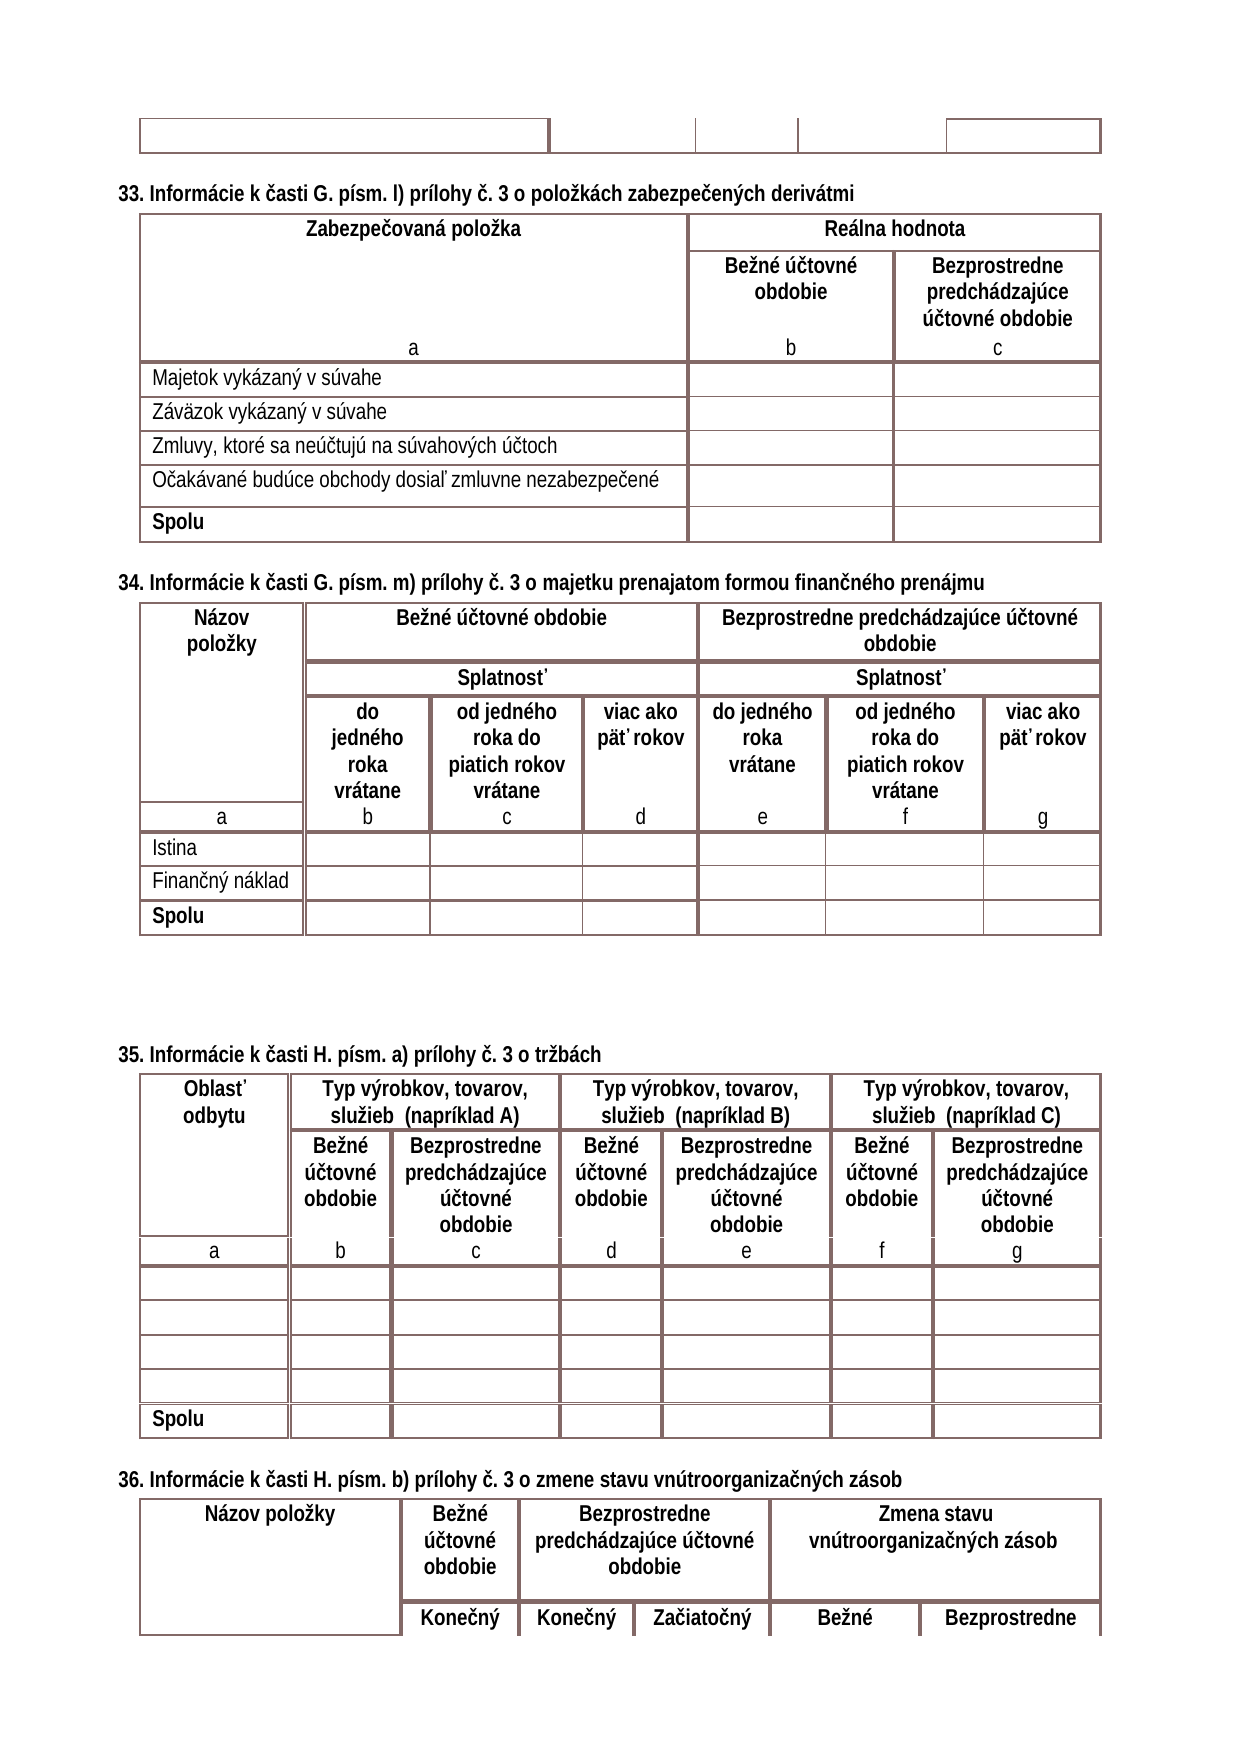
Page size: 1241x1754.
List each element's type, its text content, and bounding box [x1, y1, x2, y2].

table_cell c [896, 334, 1099, 360]
table_cell Splatnosť [700, 664, 1099, 694]
table_cell [984, 866, 1099, 899]
table_cell [895, 397, 1099, 430]
table_cell [799, 118, 946, 152]
table_cell do jedného roka vrátane [307, 698, 428, 803]
text 36. Informácie k časti H. písm. b) prílohy č. 3 o zmene stavu vnútroorganizačných zásob [118, 1466, 1122, 1492]
table_cell [833, 1301, 931, 1334]
table_cell od jedného roka do piatich rokov vrátane [433, 698, 581, 803]
text 33. Informácie k časti G. písm. l) prílohy č. 3 o položkách zabezpečených derivátmi [118, 180, 1122, 207]
table_cell Majetok vykázaný v súvahe [141, 364, 686, 396]
table_cell a [141, 803, 302, 830]
table_cell Bezprostredne predchádzajúce účtovné obdobie [664, 1132, 829, 1237]
table_header Typ výrobkov, tovarov, služieb (napríklad A) [292, 1075, 558, 1128]
table_cell c [394, 1238, 558, 1264]
table_cell [935, 1268, 1099, 1299]
table_cell [935, 1336, 1099, 1368]
table_cell [551, 118, 695, 152]
table_cell Finančný náklad [141, 867, 302, 899]
table_cell [690, 466, 892, 506]
table_cell [947, 120, 1099, 152]
table_cell [394, 1405, 558, 1437]
table_cell g [935, 1238, 1099, 1264]
table_cell [141, 1268, 287, 1299]
table_cell d [585, 803, 696, 830]
table_cell [895, 364, 1099, 396]
text 35. Informácie k časti H. písm. a) prílohy č. 3 o tržbách [118, 1041, 1122, 1067]
table_cell [664, 1268, 829, 1299]
table_header Typ výrobkov, tovarov, služieb (napríklad B) [562, 1075, 829, 1128]
table_cell Konečný [403, 1604, 517, 1636]
table_cell [895, 431, 1099, 464]
table_cell [431, 902, 582, 934]
table_cell b [690, 334, 892, 360]
table_cell [562, 1405, 660, 1437]
table_cell [700, 834, 825, 865]
table_cell Bežné účtovné obdobie [562, 1132, 660, 1237]
table_cell Bežné účtovné obdobie [690, 252, 892, 334]
table_cell [935, 1301, 1099, 1334]
table_cell [292, 1301, 389, 1334]
table_cell Spolu [141, 508, 686, 541]
table_cell Spolu [141, 1405, 287, 1437]
table_cell [826, 834, 983, 865]
table_cell viac ako päť rokov [986, 698, 1099, 803]
table_cell [664, 1370, 829, 1402]
table_cell [292, 1336, 389, 1368]
table_cell od jedného roka do piatich rokov vrátane [829, 698, 982, 803]
table_cell a [141, 1238, 287, 1264]
table_cell [664, 1336, 829, 1368]
table_cell [292, 1370, 389, 1402]
table_cell [562, 1268, 660, 1299]
table_cell b [292, 1238, 389, 1264]
table_cell [984, 834, 1099, 865]
table_cell [307, 834, 429, 865]
text 34. Informácie k časti G. písm. m) prílohy č. 3 o majetku prenajatom formou finančného prenájmu [118, 569, 1122, 596]
table_cell [696, 118, 797, 152]
table_cell [394, 1268, 558, 1299]
table_cell Očakávané budúce obchody dosiaľ zmluvne nezabezpečené [141, 466, 686, 506]
table_header Bezprostredne predchádzajúce účtovné obdobie [700, 604, 1099, 659]
table_cell [141, 1336, 287, 1368]
table_cell Istina [141, 834, 302, 865]
table_cell [431, 834, 582, 865]
table_cell [935, 1405, 1099, 1437]
table_header Reálna hodnota [690, 215, 1099, 250]
table_cell [700, 866, 825, 899]
table_cell [583, 834, 696, 865]
table_cell do jedného roka vrátane [700, 698, 824, 803]
table_cell [935, 1370, 1099, 1402]
table_cell [394, 1301, 558, 1334]
table_cell [664, 1405, 829, 1437]
table_cell [833, 1370, 931, 1402]
table_cell [141, 1301, 287, 1334]
table_cell [895, 507, 1099, 541]
table_header Zabezpečovaná položka [141, 215, 686, 334]
table_cell [431, 867, 582, 899]
table_cell d [562, 1238, 660, 1264]
table_cell Zmluvy, ktoré sa neúčtujú na súvahových účtoch [141, 432, 686, 464]
table_cell Bezprostredne predchádzajúce účtovné obdobie [896, 252, 1099, 334]
table_cell [826, 866, 983, 899]
table_cell [141, 119, 547, 152]
table_cell Bezprostredne predchádzajúce účtovné obdobie [935, 1132, 1099, 1237]
table_cell [690, 364, 892, 396]
table_cell c [433, 803, 581, 830]
table_cell Bežné účtovné obdobie [292, 1132, 389, 1237]
table_header Typ výrobkov, tovarov, služieb (napríklad C) [833, 1075, 1099, 1128]
table_cell a [141, 334, 686, 360]
table_cell [895, 466, 1099, 506]
table_cell f [833, 1238, 931, 1264]
table_cell [833, 1336, 931, 1368]
table_cell [833, 1405, 931, 1437]
table_cell [394, 1336, 558, 1368]
table_cell Záväzok vykázaný v súvahe [141, 398, 686, 430]
table_cell Bezprostredne [922, 1604, 1099, 1636]
table_cell g [986, 803, 1099, 830]
table_header Oblasť odbytu [141, 1075, 287, 1235]
table_cell viac ako päť rokov [585, 698, 696, 803]
table_cell e [700, 803, 824, 830]
table_header Zmena stavu vnútroorganizačných zásob [772, 1500, 1099, 1599]
table_cell Začiatočný [636, 1604, 768, 1636]
table_header Bežné účtovné obdobie [403, 1500, 517, 1599]
table_cell [826, 901, 983, 934]
table_header Bezprostredne predchádzajúce účtovné obdobie [521, 1500, 768, 1599]
table_header Názov položky [141, 604, 302, 801]
table_cell Bezprostredne predchádzajúce účtovné obdobie [394, 1132, 558, 1237]
table_cell [307, 902, 429, 934]
table_cell e [664, 1238, 829, 1264]
table_cell Spolu [141, 902, 302, 934]
table_cell [700, 901, 825, 934]
table_cell [690, 507, 892, 541]
table_cell [141, 1370, 287, 1402]
table_cell [562, 1301, 660, 1334]
table_cell Bežné účtovné obdobie [833, 1132, 931, 1237]
table_cell [690, 431, 892, 464]
table_cell [562, 1336, 660, 1368]
table_cell [833, 1268, 931, 1299]
table_cell f [829, 803, 982, 830]
table_cell [984, 901, 1099, 934]
table_header Názov položky [141, 1500, 399, 1634]
table_cell [583, 867, 696, 899]
table_cell [307, 867, 429, 899]
table_cell [583, 902, 696, 934]
table_cell [690, 397, 892, 430]
table_cell Bežné [772, 1604, 918, 1636]
table_cell [292, 1405, 389, 1437]
table_cell b [307, 803, 428, 830]
table_cell Konečný [521, 1604, 632, 1636]
table_cell [292, 1268, 389, 1299]
table_cell [394, 1370, 558, 1402]
table_cell [664, 1301, 829, 1334]
table_cell [562, 1370, 660, 1402]
table_cell Splatnosť [307, 664, 696, 694]
table_header Bežné účtovné obdobie [307, 604, 696, 659]
